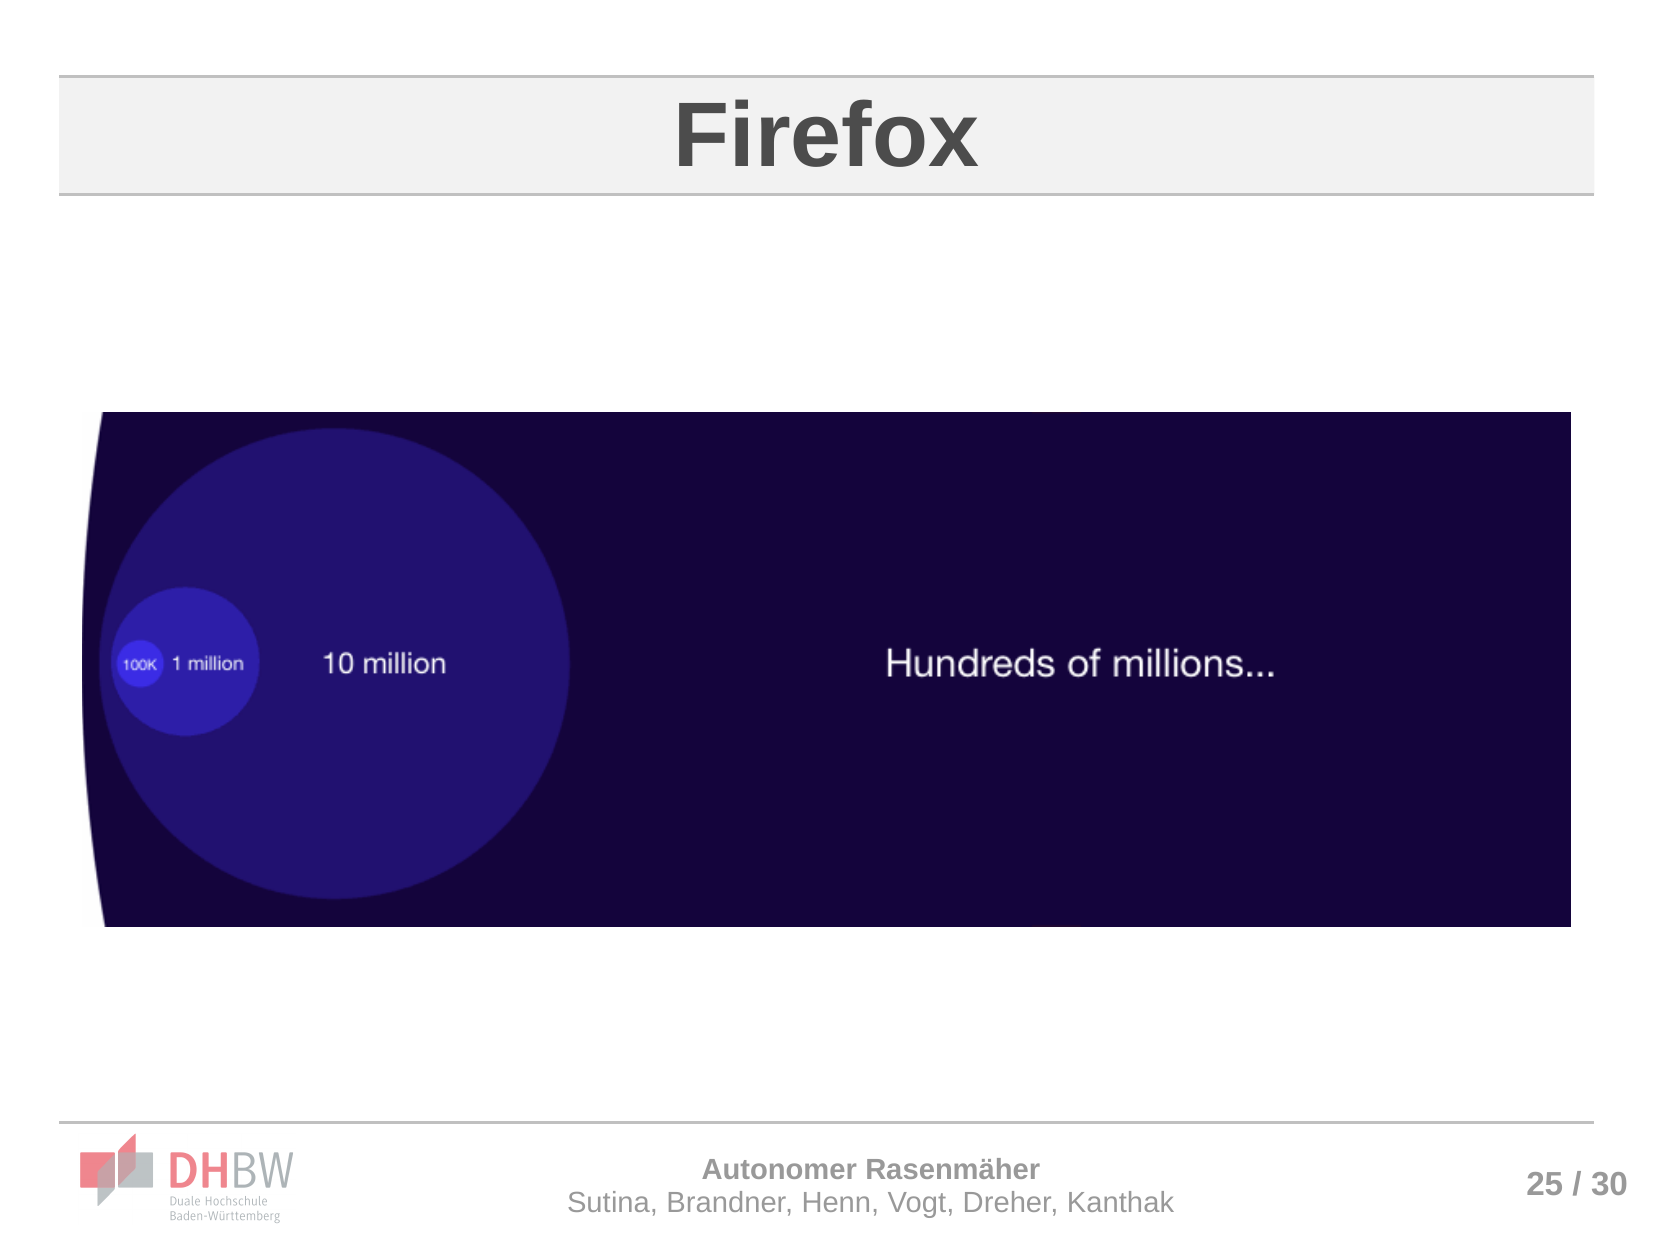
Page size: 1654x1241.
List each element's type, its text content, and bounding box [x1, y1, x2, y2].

picture [78, 1133, 296, 1225]
title Firefox [82, 31, 1571, 239]
picture [82, 412, 1571, 927]
